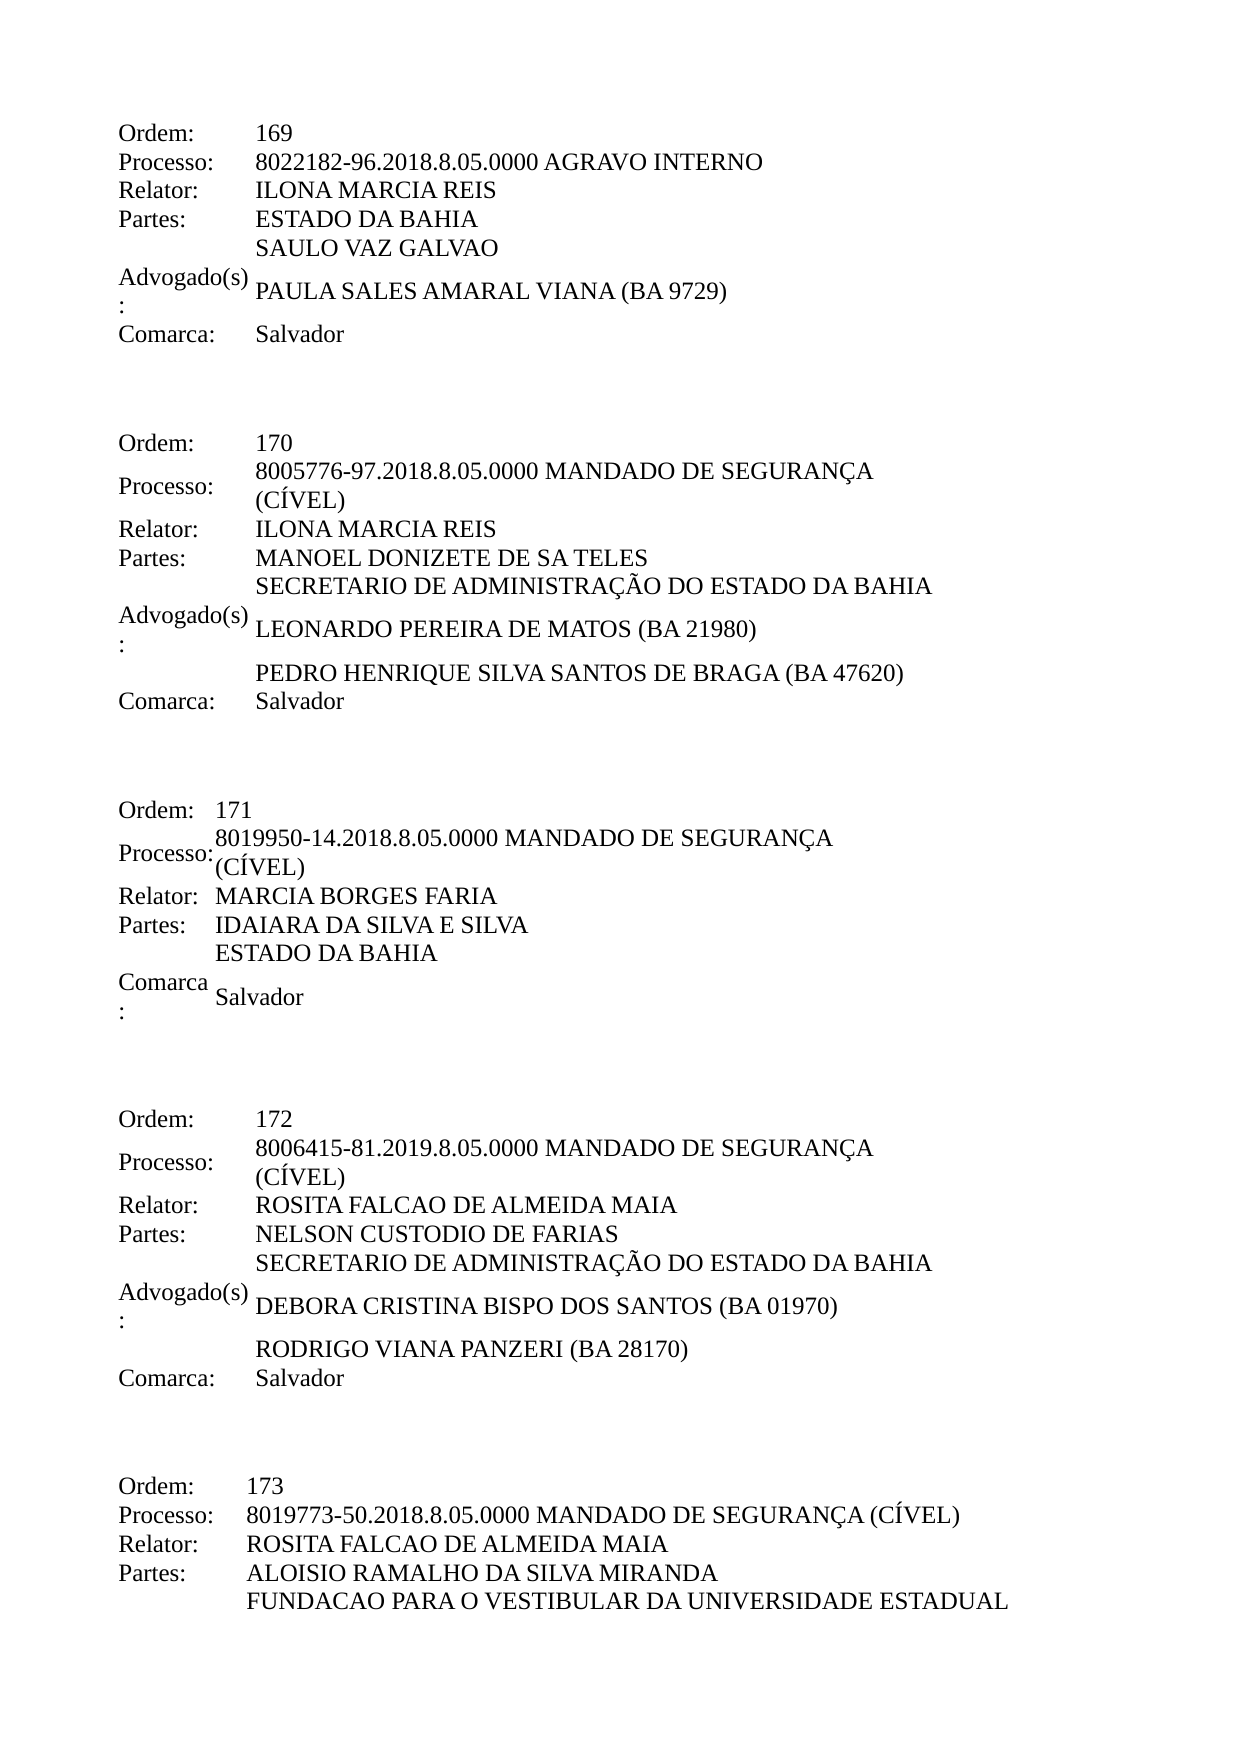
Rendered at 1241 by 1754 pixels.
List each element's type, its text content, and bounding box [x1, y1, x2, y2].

table_cell PEDRO HENRIQUE SILVA SANTOS DE BRAGA (BA 47620) [255, 658, 969, 686]
table_cell [118, 939, 215, 967]
table_cell [118, 571, 255, 600]
table_cell 8006415-81.2019.8.05.0000 MANDADO DE SEGURANÇA (CÍVEL) [255, 1133, 969, 1191]
table_cell Comarca: [118, 319, 255, 348]
table_cell Advogado(s): [118, 600, 255, 658]
table_cell SAULO VAZ GALVAO [255, 233, 766, 262]
table_cell ILONA MARCIA REIS [255, 176, 766, 204]
table_cell Processo: [118, 456, 255, 514]
table_cell [118, 233, 255, 262]
table_cell [118, 1586, 246, 1615]
table_cell ROSITA FALCAO DE ALMEIDA MAIA [255, 1191, 969, 1219]
table_cell ILONA MARCIA REIS [255, 514, 969, 543]
table_cell 8022182-96.2018.8.05.0000 AGRAVO INTERNO [255, 147, 766, 176]
table_cell Processo: [118, 147, 255, 176]
table_cell Relator: [118, 1191, 255, 1219]
table_header Ordem: [118, 428, 255, 456]
table_header 170 [255, 428, 969, 456]
table_cell SECRETARIO DE ADMINISTRAÇÃO DO ESTADO DA BAHIA [255, 1248, 969, 1277]
table_cell 8005776-97.2018.8.05.0000 MANDADO DE SEGURANÇA (CÍVEL) [255, 456, 969, 514]
table_cell Processo: [118, 824, 215, 881]
table_cell LEONARDO PEREIRA DE MATOS (BA 21980) [255, 600, 969, 658]
table_cell Salvador [255, 686, 969, 715]
table_header Ordem: [118, 1104, 255, 1133]
table_cell Salvador [215, 967, 928, 1025]
table_cell ESTADO DA BAHIA [215, 939, 928, 967]
table_header Ordem: [118, 1471, 246, 1500]
table_cell Comarca: [118, 1363, 255, 1392]
table_cell IDAIARA DA SILVA E SILVA [215, 910, 928, 938]
table_cell 8019773-50.2018.8.05.0000 MANDADO DE SEGURANÇA (CÍVEL) [246, 1500, 1122, 1529]
table_cell MARCIA BORGES FARIA [215, 881, 928, 910]
table_cell 8019950-14.2018.8.05.0000 MANDADO DE SEGURANÇA (CÍVEL) [215, 824, 928, 881]
table_cell NELSON CUSTODIO DE FARIAS [255, 1219, 969, 1248]
table_cell ROSITA FALCAO DE ALMEIDA MAIA [246, 1529, 1122, 1558]
table_cell Salvador [255, 1363, 969, 1392]
table_header 169 [255, 118, 766, 147]
table_cell ALOISIO RAMALHO DA SILVA MIRANDA [246, 1558, 1122, 1586]
table_cell ESTADO DA BAHIA [255, 204, 766, 233]
table_cell SECRETARIO DE ADMINISTRAÇÃO DO ESTADO DA BAHIA [255, 571, 969, 600]
table_cell Relator: [118, 881, 215, 910]
table_cell Advogado(s): [118, 1277, 255, 1334]
table_cell [118, 1334, 255, 1363]
table_cell Salvador [255, 319, 766, 348]
table_cell Relator: [118, 1529, 246, 1558]
table_cell Comarca: [118, 967, 215, 1025]
table_cell Partes: [118, 1558, 246, 1586]
table_header Ordem: [118, 795, 215, 823]
table_header 173 [246, 1471, 1122, 1500]
table_cell PAULA SALES AMARAL VIANA (BA 9729) [255, 262, 766, 319]
table_header 171 [215, 795, 928, 823]
table_cell FUNDACAO PARA O VESTIBULAR DA UNIVERSIDADE ESTADUAL [246, 1586, 1122, 1615]
table_cell DEBORA CRISTINA BISPO DOS SANTOS (BA 01970) [255, 1277, 969, 1334]
table_cell Relator: [118, 176, 255, 204]
table_cell RODRIGO VIANA PANZERI (BA 28170) [255, 1334, 969, 1363]
table_cell Processo: [118, 1133, 255, 1191]
table_cell Advogado(s): [118, 262, 255, 319]
table_cell MANOEL DONIZETE DE SA TELES [255, 543, 969, 571]
table_cell Processo: [118, 1500, 246, 1529]
table_cell [118, 658, 255, 686]
table_cell Relator: [118, 514, 255, 543]
table_cell Partes: [118, 543, 255, 571]
table_cell Partes: [118, 1219, 255, 1248]
table_cell [118, 1248, 255, 1277]
table_header Ordem: [118, 118, 255, 147]
table_cell Partes: [118, 910, 215, 938]
table_cell Partes: [118, 204, 255, 233]
table_cell Comarca: [118, 686, 255, 715]
table_header 172 [255, 1104, 969, 1133]
